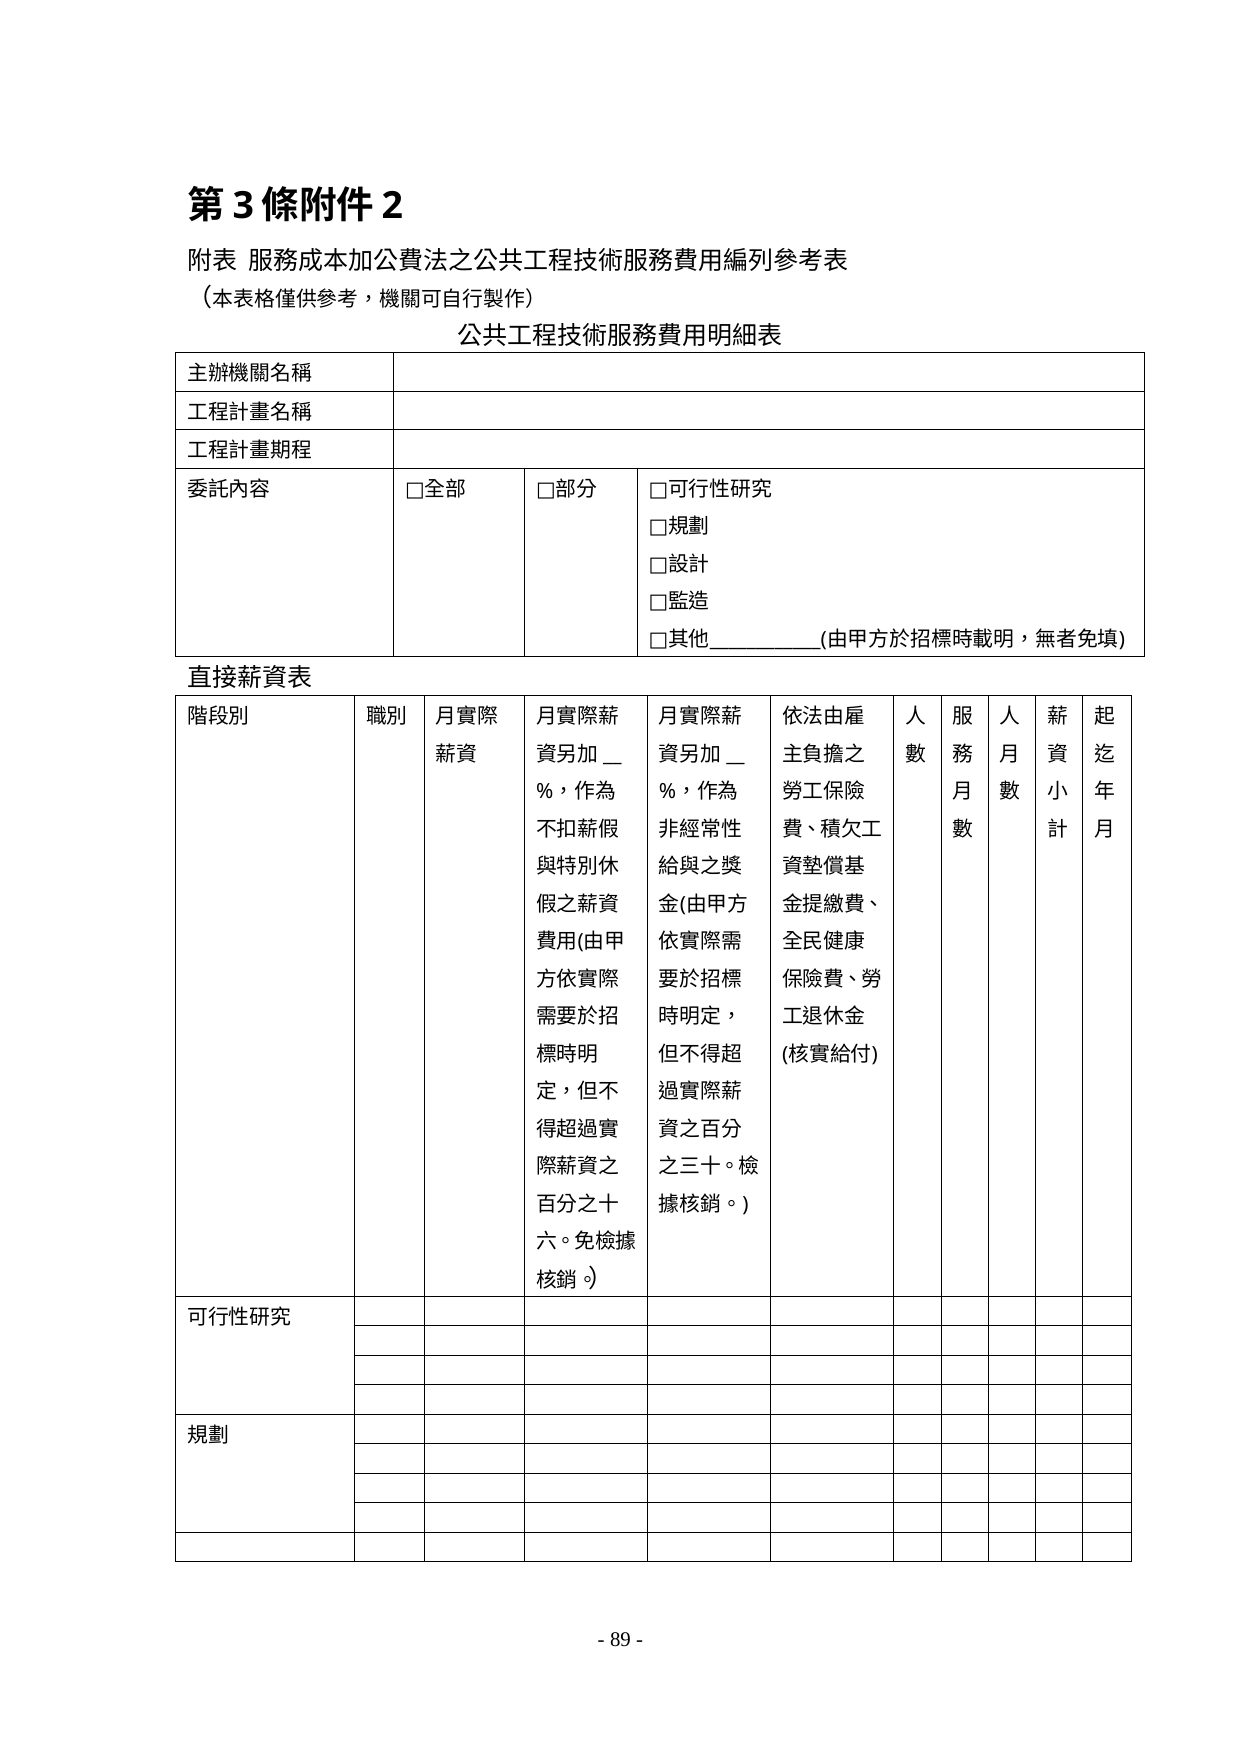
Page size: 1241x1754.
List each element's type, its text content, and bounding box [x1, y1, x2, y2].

text 附表 服務成本加公費法之公共工程技術服務費用編列參考表 [187, 239, 1053, 277]
table_cell [425, 1503, 524, 1532]
table_cell [425, 1385, 524, 1414]
text 直接薪資表 [187, 657, 1053, 695]
table_cell [771, 1444, 893, 1473]
table_cell [425, 1415, 524, 1443]
table_cell [1036, 1297, 1082, 1325]
table_cell [771, 1474, 893, 1502]
table_cell [525, 1297, 647, 1325]
table_cell [894, 1415, 941, 1443]
table_cell [1036, 1415, 1082, 1443]
table_cell [942, 1356, 988, 1384]
table_cell [425, 1533, 524, 1561]
table_cell [989, 1533, 1035, 1561]
table_cell [894, 1444, 941, 1473]
table_cell [942, 1385, 988, 1414]
table_cell [894, 1356, 941, 1384]
table_cell [989, 1474, 1035, 1502]
table_cell [1083, 1533, 1131, 1561]
table_cell □可行性研究 □規劃 □設計 □監造 □其他____________(由甲方於招標時載明，無者免填) [638, 469, 1144, 656]
table_cell [1083, 1356, 1131, 1384]
table_cell [525, 1533, 647, 1561]
table_cell [648, 1444, 770, 1473]
table_cell [942, 1533, 988, 1561]
table_cell [1083, 1503, 1131, 1532]
table_cell [355, 1326, 424, 1355]
table_header 月實際薪資另加 __%，作為不扣薪假與特別休假之薪資費用(由甲方依實際需要於招標時明定，但不得超過實際薪資之百分之十六。免檢據核銷。） [525, 696, 647, 1296]
table_cell [648, 1297, 770, 1325]
table_cell [1083, 1444, 1131, 1473]
table_cell [425, 1444, 524, 1473]
table_cell [355, 1415, 424, 1443]
table_cell [989, 1444, 1035, 1473]
table_cell [989, 1297, 1035, 1325]
table_cell [425, 1326, 524, 1355]
table_cell [942, 1503, 988, 1532]
table_cell [355, 1533, 424, 1561]
table_cell [1083, 1385, 1131, 1414]
table_cell [989, 1326, 1035, 1355]
table_cell [1083, 1326, 1131, 1355]
table_cell [648, 1326, 770, 1355]
table_cell [771, 1385, 893, 1414]
table_cell [425, 1474, 524, 1502]
table_cell [771, 1356, 893, 1384]
table_cell [525, 1415, 647, 1443]
table_header 月實際薪資另加 __%，作為非經常性給與之獎金(由甲方依實際需要於招標時明定，但不得超過實際薪資之百分之三十。檢據核銷。) [648, 696, 770, 1296]
table_header 職別 [355, 696, 424, 1296]
text 公共工程技術服務費用明細表 [187, 314, 1053, 352]
table_header 依法由雇主負擔之勞工保險費、積欠工資墊償基金提繳費、全民健康保險費、勞工退休金(核實給付) [771, 696, 893, 1296]
table_cell [355, 1356, 424, 1384]
table_cell □全部 [394, 469, 524, 656]
table_cell [942, 1415, 988, 1443]
table_cell 規劃 [176, 1415, 354, 1532]
table_cell [894, 1385, 941, 1414]
table_cell [394, 430, 1144, 468]
table_cell 工程計畫期程 [176, 430, 393, 468]
table_header 人數 [894, 696, 941, 1296]
table_cell [989, 1415, 1035, 1443]
table_cell [355, 1474, 424, 1502]
table_cell [1083, 1474, 1131, 1502]
table_cell [355, 1444, 424, 1473]
table_cell [355, 1297, 424, 1325]
table_cell [525, 1503, 647, 1532]
table_cell [894, 1326, 941, 1355]
table_cell [1036, 1385, 1082, 1414]
table_cell [942, 1444, 988, 1473]
table_cell [525, 1474, 647, 1502]
table_cell [989, 1385, 1035, 1414]
table_header 主辦機關名稱 [176, 353, 393, 391]
table_cell □部分 [525, 469, 637, 656]
table_header 月實際薪資 [425, 696, 524, 1296]
table_cell [894, 1297, 941, 1325]
table_cell [989, 1503, 1035, 1532]
table_cell [894, 1503, 941, 1532]
table_cell [1083, 1297, 1131, 1325]
table_cell [942, 1326, 988, 1355]
table_cell [425, 1356, 524, 1384]
table_cell [355, 1503, 424, 1532]
table_cell [525, 1356, 647, 1384]
table_cell [1036, 1474, 1082, 1502]
table_cell [1036, 1503, 1082, 1532]
table_cell [648, 1474, 770, 1502]
table_header 薪資小計 [1036, 696, 1082, 1296]
table_cell [648, 1356, 770, 1384]
table_header [394, 353, 1144, 391]
table_cell [648, 1533, 770, 1561]
table_header 起迄年月 [1083, 696, 1131, 1296]
text （本表格僅供參考，機關可自行製作） [187, 277, 1053, 314]
text 第3條附件2 [187, 164, 1053, 239]
table_cell [525, 1326, 647, 1355]
table_cell [771, 1326, 893, 1355]
table_cell [355, 1385, 424, 1414]
table_cell [1036, 1444, 1082, 1473]
table_cell [894, 1474, 941, 1502]
table_cell [648, 1503, 770, 1532]
table_header 人月數 [989, 696, 1035, 1296]
table_cell 可行性研究 [176, 1297, 354, 1414]
table_header 服務月數 [942, 696, 988, 1296]
table_cell [648, 1385, 770, 1414]
table_cell [942, 1297, 988, 1325]
table_cell [989, 1356, 1035, 1384]
table_cell [942, 1474, 988, 1502]
table_cell [771, 1533, 893, 1561]
table_cell 工程計畫名稱 [176, 392, 393, 429]
table_cell [771, 1297, 893, 1325]
table_cell [176, 1533, 354, 1561]
table_cell [425, 1297, 524, 1325]
table_cell [771, 1503, 893, 1532]
table_cell [1036, 1533, 1082, 1561]
table_header 階段別 [176, 696, 354, 1296]
table_cell [394, 392, 1144, 429]
table_cell [525, 1444, 647, 1473]
table_cell 委託內容 [176, 469, 393, 656]
table_cell [1083, 1415, 1131, 1443]
table_cell [1036, 1356, 1082, 1384]
table_cell [525, 1385, 647, 1414]
table_cell [894, 1533, 941, 1561]
table_cell [1036, 1326, 1082, 1355]
table_cell [648, 1415, 770, 1443]
table_cell [771, 1415, 893, 1443]
